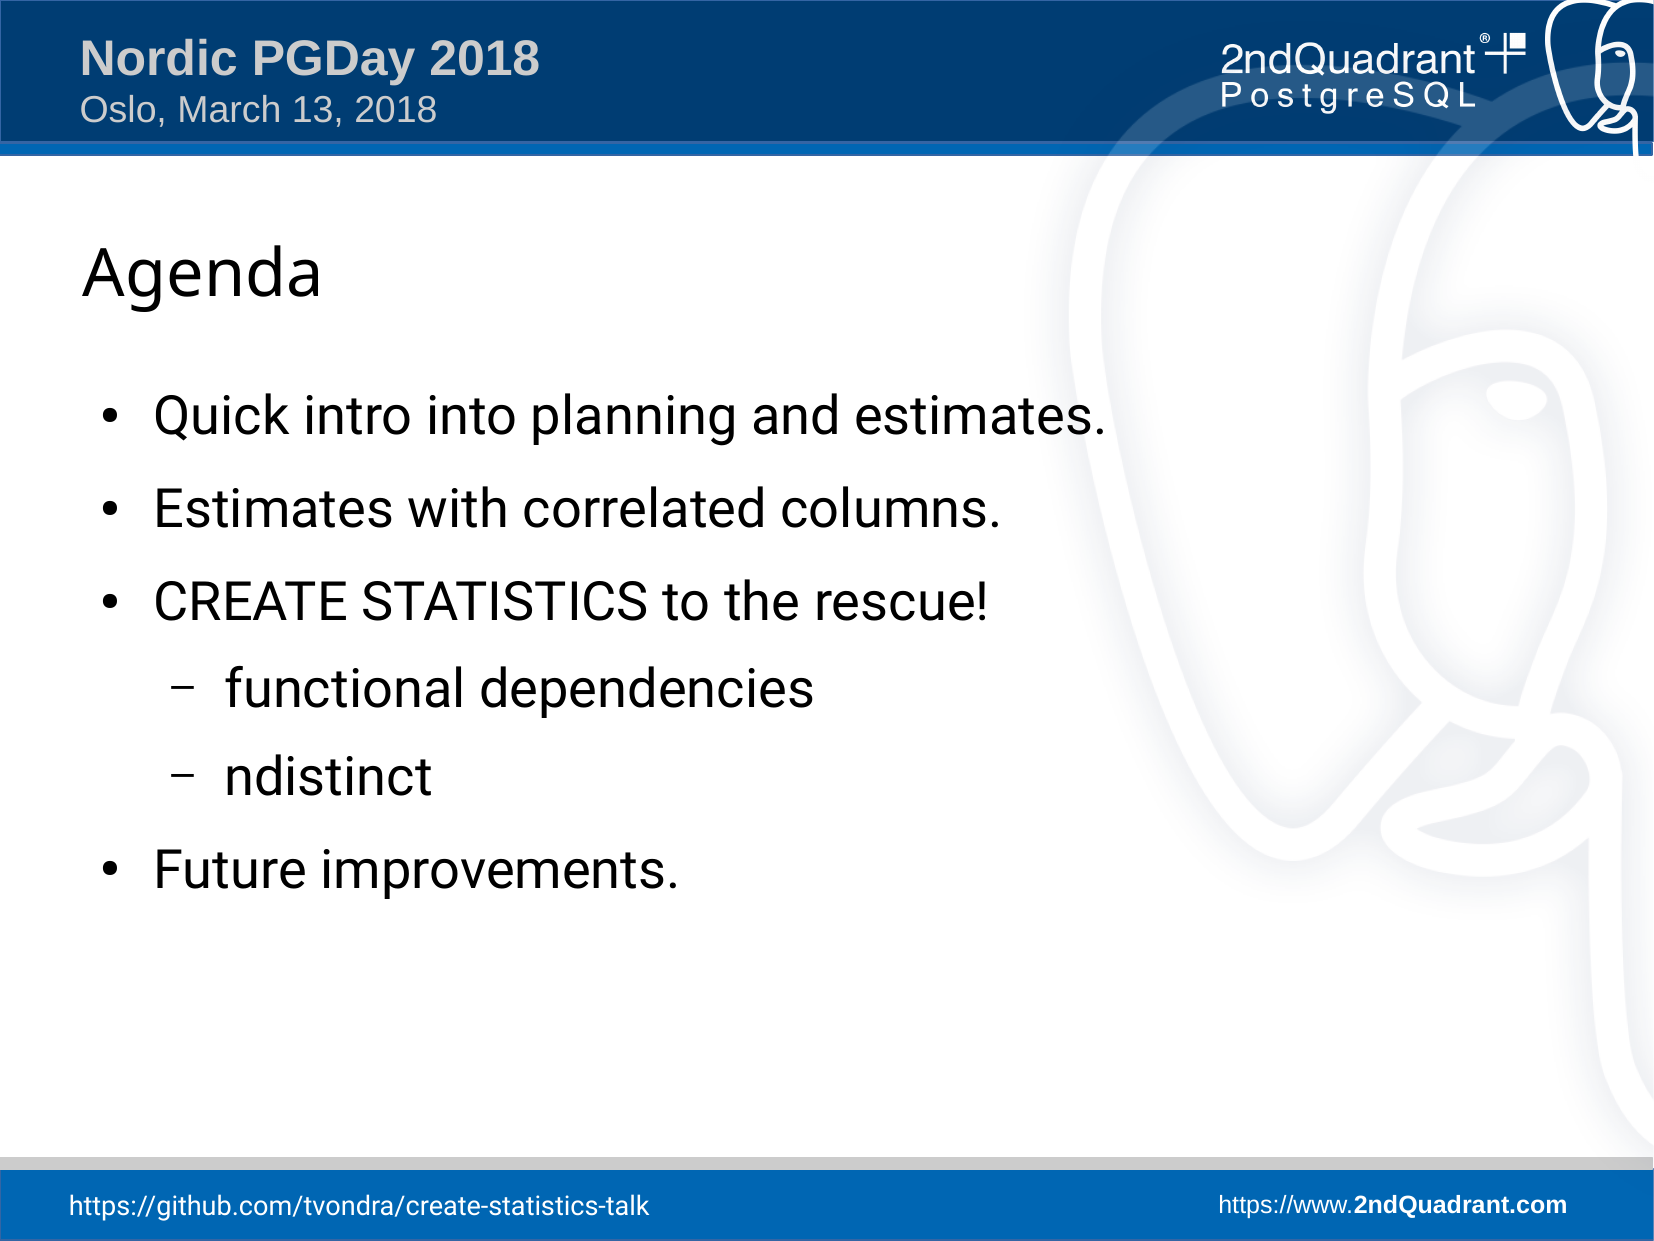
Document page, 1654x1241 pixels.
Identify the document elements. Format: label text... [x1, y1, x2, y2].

title Agenda [82, 167, 1571, 375]
list Quick intro into planning and estimates. Estimates with correlated columns. CREATE STATISTICS to the rescue! functional dependencies ndistinct Future improvements. [82, 384, 1571, 1104]
picture [632, 0, 1654, 1241]
